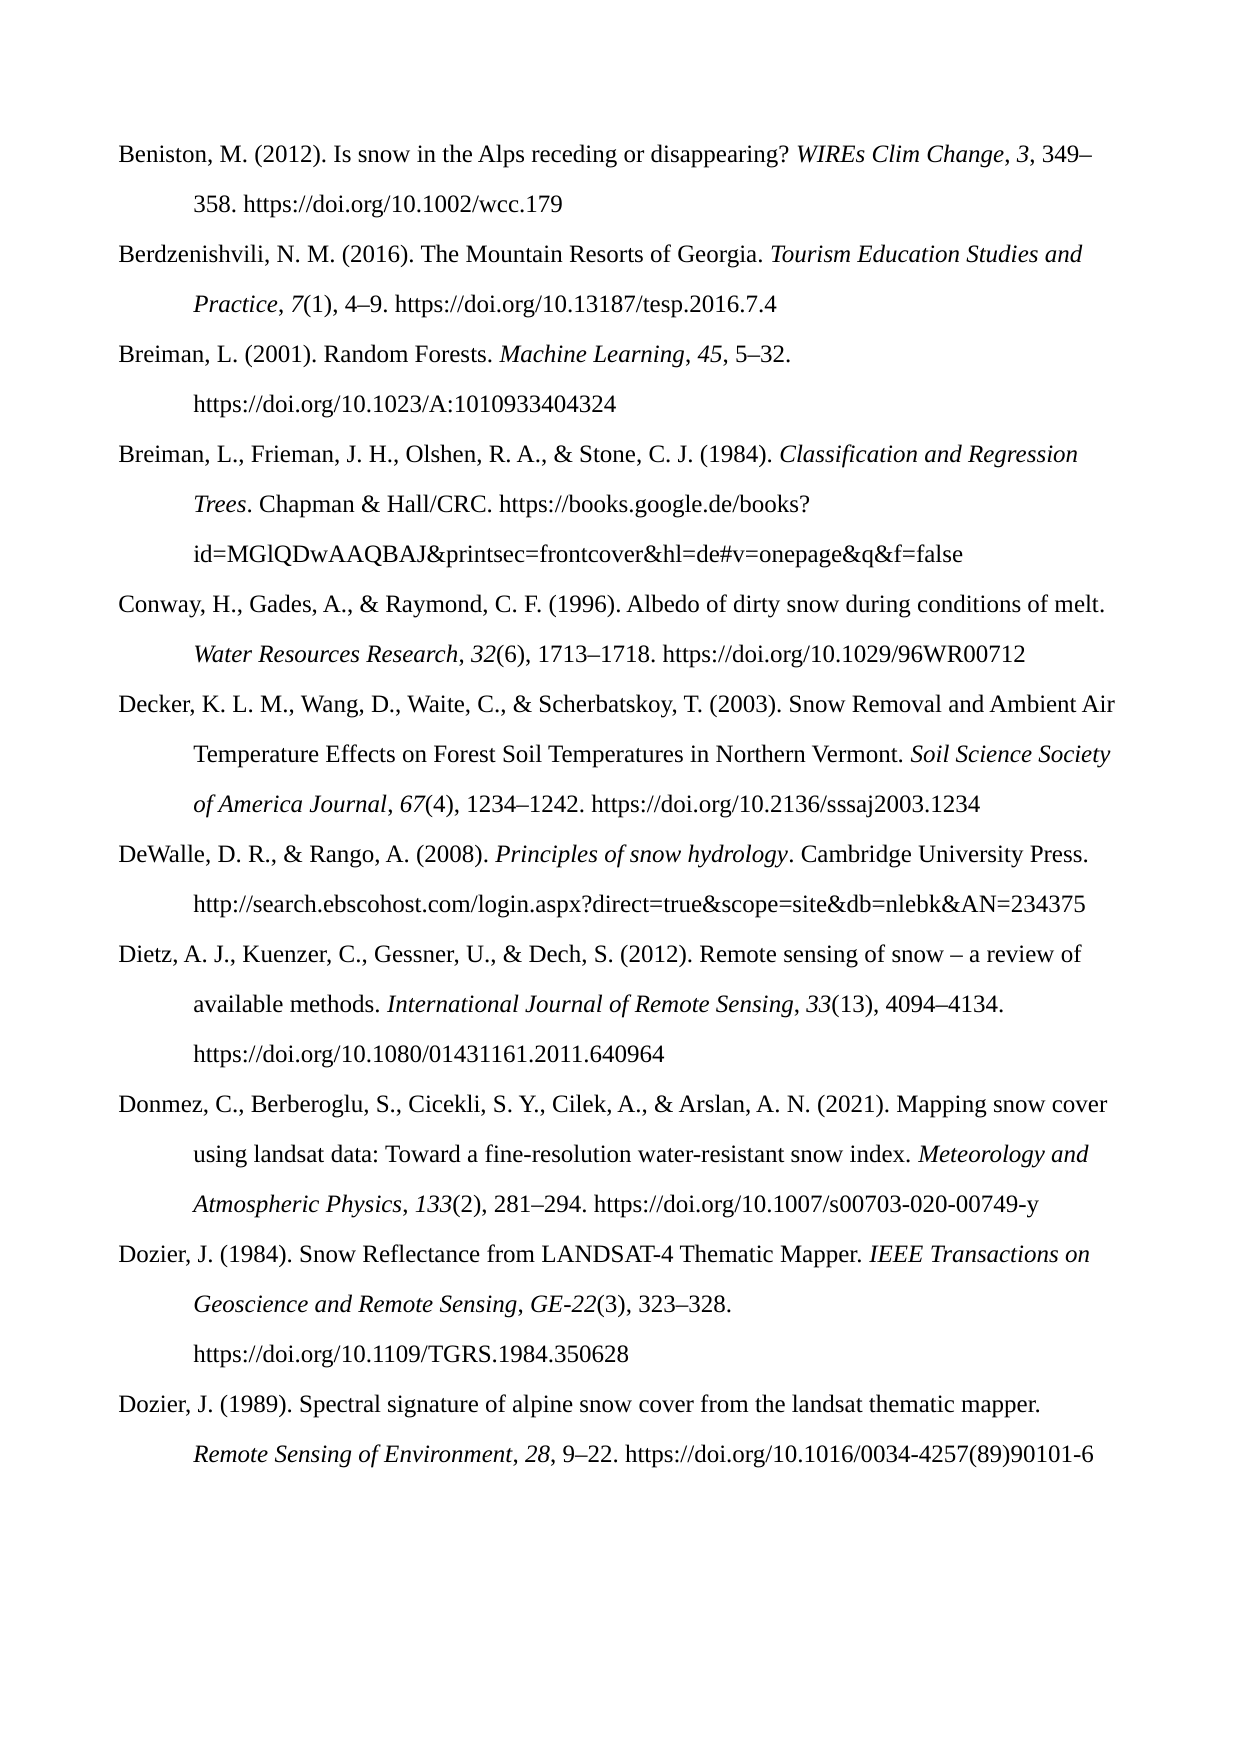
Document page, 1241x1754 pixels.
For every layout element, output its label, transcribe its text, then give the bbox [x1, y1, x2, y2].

text Decker, K. L. M., Wang, D., Waite, C., & Scherbatskoy, T. (2003). Snow Removal and Ambient Air Temperature Effects on Forest Soil Temperatures in Northern Vermont. Soil Science Society of America Journal, 67(4), 1234–1242. https://doi.org/10.2136/sssaj2003.1234 [118, 668, 1122, 818]
text Dietz, A. J., Kuenzer, C., Gessner, U., & Dech, S. (2012). Remote sensing of snow – a review of available methods. International Journal of Remote Sensing, 33(13), 4094–4134. https://doi.org/10.1080/01431161.2011.640964 [118, 918, 1122, 1068]
text Conway, H., Gades, A., & Raymond, C. F. (1996). Albedo of dirty snow during conditions of melt. Water Resources Research, 32(6), 1713–1718. https://doi.org/10.1029/96WR00712 [118, 568, 1122, 668]
text Dozier, J. (1989). Spectral signature of alpine snow cover from the landsat thematic mapper. Remote Sensing of Environment, 28, 9–22. https://doi.org/10.1016/0034-4257(89)90101-6 [118, 1368, 1122, 1468]
text DeWalle, D. R., & Rango, A. (2008). Principles of snow hydrology. Cambridge University Press. http://search.ebscohost.com/login.aspx?direct=true&scope=site&db=nlebk&AN=234375 [118, 818, 1122, 918]
text Berdzenishvili, N. M. (2016). The Mountain Resorts of Georgia. Tourism Education Studies and Practice, 7(1), 4–9. https://doi.org/10.13187/tesp.2016.7.4 [118, 218, 1122, 318]
text Donmez, C., Berberoglu, S., Cicekli, S. Y., Cilek, A., & Arslan, A. N. (2021). Mapping snow cover using landsat data: Toward a fine-resolution water-resistant snow index. Meteorology and Atmospheric Physics, 133(2), 281–294. https://doi.org/10.1007/s00703-020-00749-y [118, 1068, 1122, 1218]
text Breiman, L. (2001). Random Forests. Machine Learning, 45, 5–32. https://doi.org/10.1023/A:1010933404324 [118, 318, 1122, 418]
text Beniston, M. (2012). Is snow in the Alps receding or disappearing? WIREs Clim Change, 3, 349–358. https://doi.org/10.1002/wcc.179 [118, 118, 1122, 218]
text Breiman, L., Frieman, J. H., Olshen, R. A., & Stone, C. J. (1984). Classification and Regression Trees. Chapman & Hall/CRC. https://books.google.de/books?id=MGlQDwAAQBAJ&printsec=frontcover&hl=de#v=onepage&q&f=false [118, 418, 1122, 568]
text Dozier, J. (1984). Snow Reflectance from LANDSAT-4 Thematic Mapper. IEEE Transactions on Geoscience and Remote Sensing, GE-22(3), 323–328. https://doi.org/10.1109/TGRS.1984.350628 [118, 1218, 1122, 1368]
